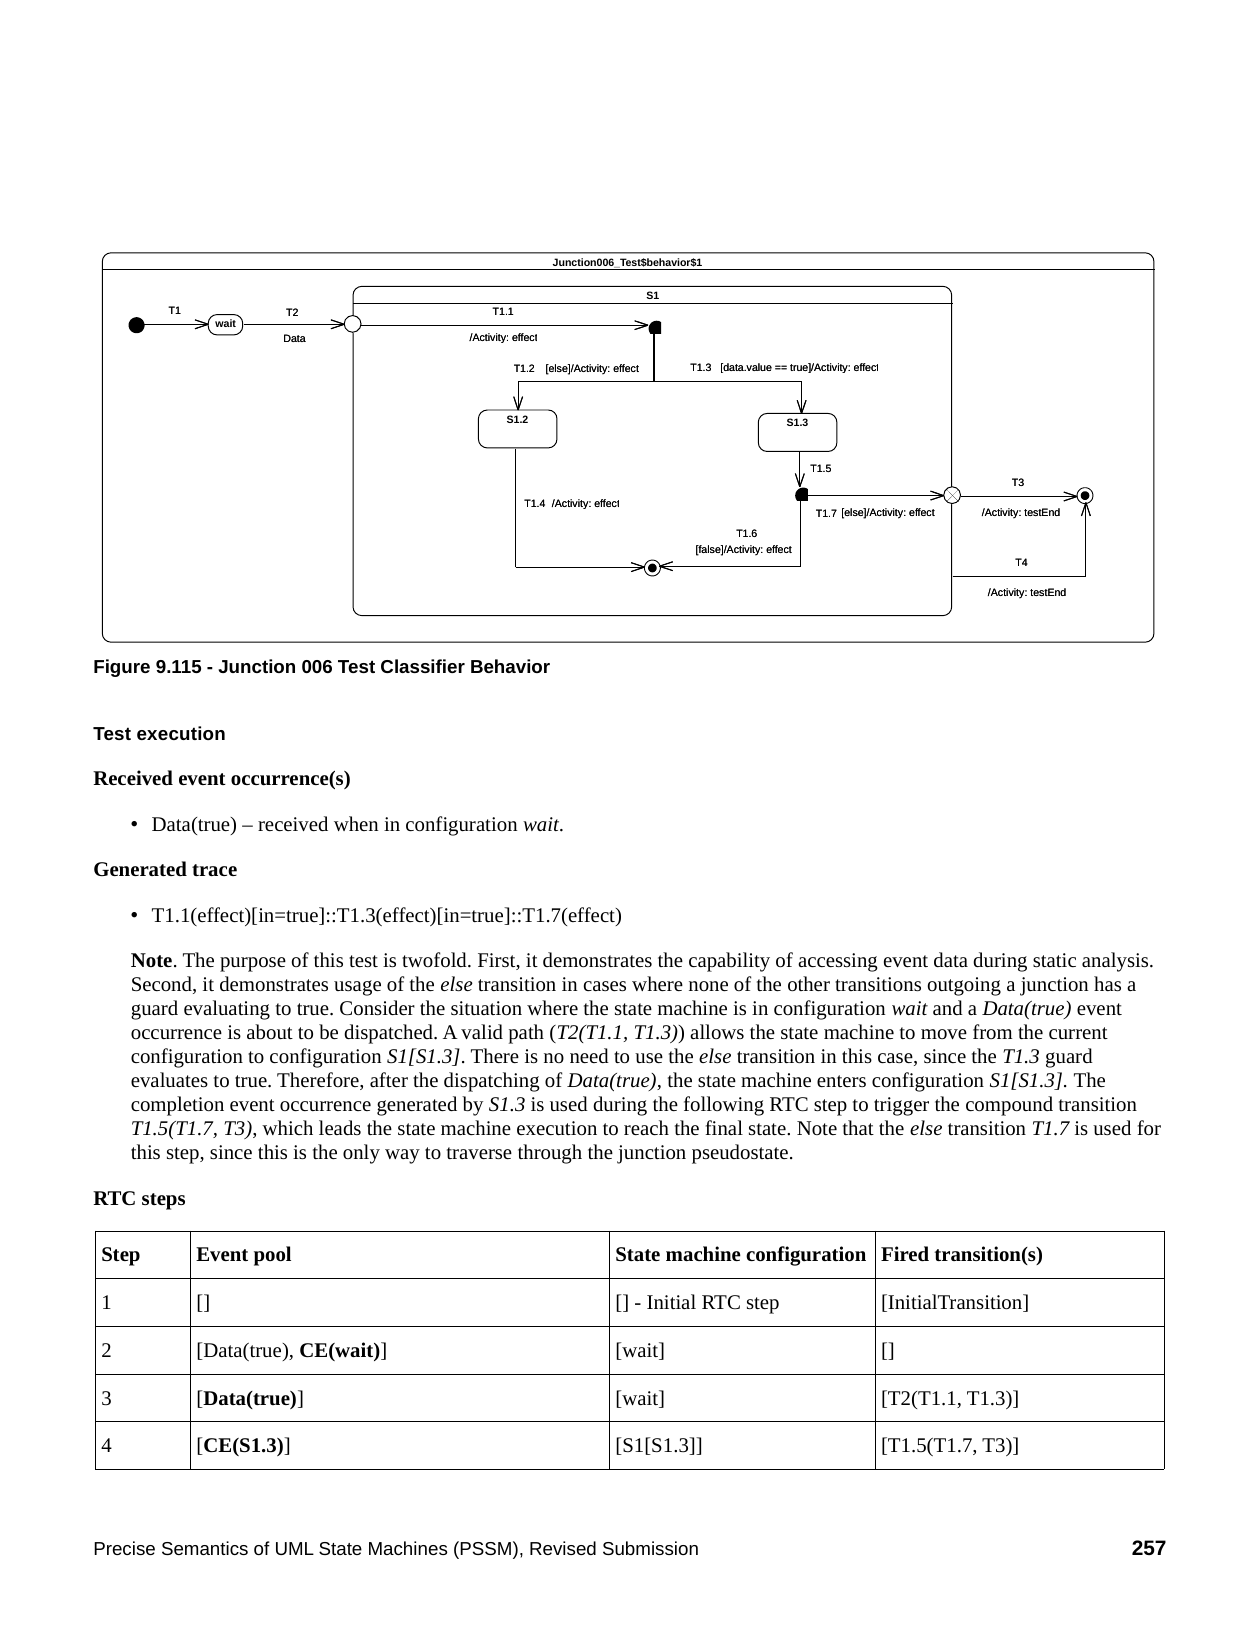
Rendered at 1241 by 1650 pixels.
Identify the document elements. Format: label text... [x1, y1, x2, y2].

table_cell 4 [96, 1422, 190, 1469]
table_cell [] [191, 1279, 609, 1326]
table_cell [Data(true), CE(wait)] [191, 1327, 609, 1374]
subtitle Test execution [93, 723, 1164, 744]
table_cell [T1.5(T1.7, T3)] [876, 1422, 1164, 1469]
table_cell 3 [96, 1375, 190, 1421]
table_cell [] [876, 1327, 1164, 1374]
table_header Event pool [191, 1232, 609, 1278]
table_cell [wait] [610, 1327, 875, 1374]
text Generated trace [93, 857, 1164, 881]
table_cell [T2(T1.1, T1.3)] [876, 1375, 1164, 1421]
list T1.1(effect)[in=true]::T1.3(effect)[in=true]::T1.7(effect) [131, 902, 1164, 927]
table_header Step [96, 1232, 190, 1278]
table_header State machine configuration [610, 1232, 875, 1278]
table_cell 1 [96, 1279, 190, 1326]
text Figure 9.115 - Junction 006 Test Classifier Behavior [93, 243, 1164, 677]
table_cell [] - Initial RTC step [610, 1279, 875, 1326]
table_cell 2 [96, 1327, 190, 1374]
table_header Fired transition(s) [876, 1232, 1164, 1278]
table_cell [InitialTransition] [876, 1279, 1164, 1326]
list Data(true) – received when in configuration wait. [131, 811, 1164, 836]
text RTC steps [93, 1185, 1164, 1209]
text Received event occurrence(s) [93, 766, 1164, 789]
table_cell [Data(true)] [191, 1375, 609, 1421]
table_cell [CE(S1.3)] [191, 1422, 609, 1469]
text Note. The purpose of this test is twofold. First, it demonstrates the capability of accessing event data during static analysis. Second, it demonstrates usage of the else transition in cases where none of the other transitions outgoing a junction has a guard evaluating to true. Consider the situation where the state machine is in configuration wait and a Data(true) event occurrence is about to be dispatched. A valid path (T2(T1.1, T1.3)) allows the state machine to move from the current configuration to configuration S1[S1.3]. There is no need to use the else transition in this case, since the T1.3 guard evaluates to true. Therefore, after the dispatching of Data(true), the state machine enters configuration S1[S1.3]. The completion event occurrence generated by S1.3 is used during the following RTC step to trigger the compound transition T1.5(T1.7, T3), which leads the state machine execution to reach the final state. Note that the else transition T1.7 is used for this step, since this is the only way to traverse through the junction pseudostate. [131, 948, 1164, 1164]
table_cell [wait] [610, 1375, 875, 1421]
table_cell [S1[S1.3]] [610, 1422, 875, 1469]
